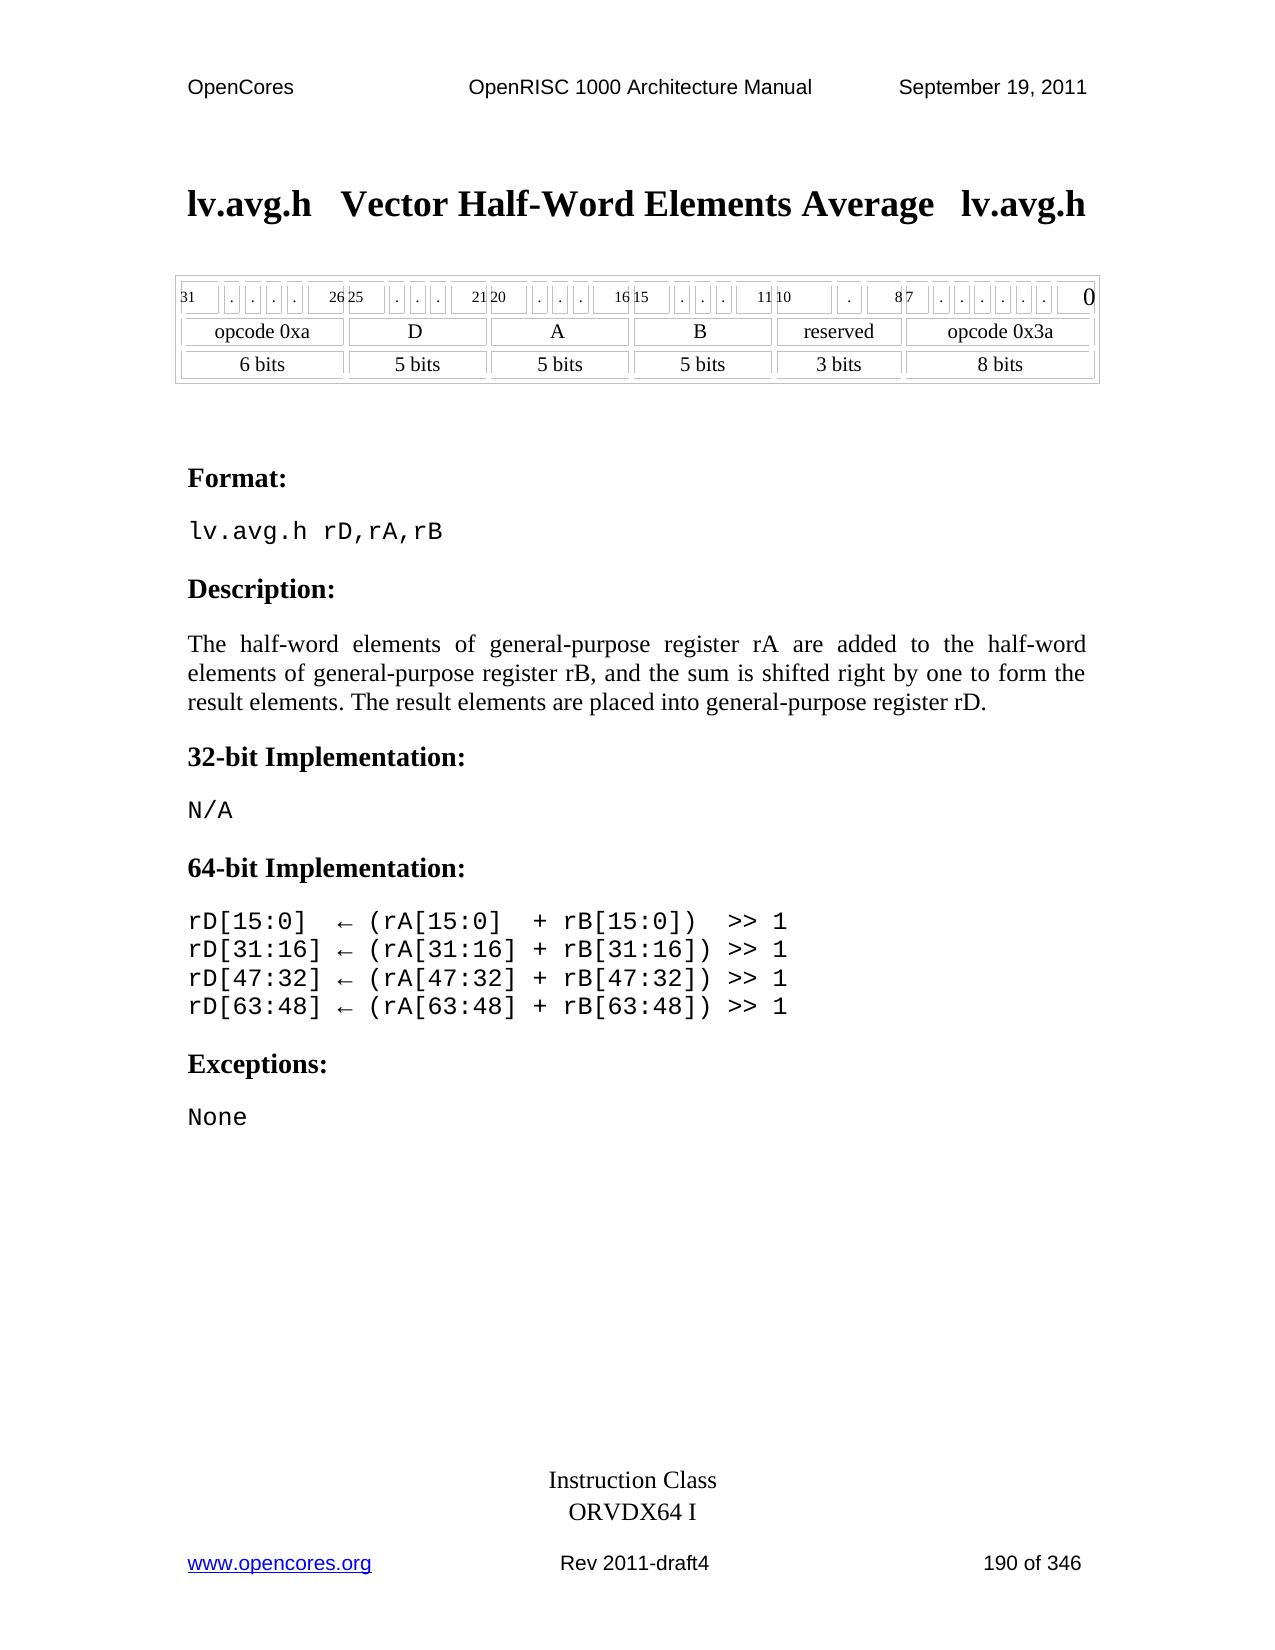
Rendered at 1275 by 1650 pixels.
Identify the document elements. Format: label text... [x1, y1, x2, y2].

text rD[15:0] ← (rA[15:0] + rB[15:0]) >> 1 rD[31:16] ← (rA[31:16] + rB[31:16]) >> 1 rD[47:32] ← (rA[47:32] + rB[47:32]) >> 1 rD[63:48] ← (rA[63:48] + rB[63:48]) >> 1 [187, 908, 1087, 1022]
text The half-word elements of general-purpose register rA are added to the half-word elements of general-purpose register rB, and the sum is shifted right by one to form the result elements. The result elements are placed into general-purpose register rD. [187, 629, 1087, 715]
text Format: [187, 461, 1087, 493]
text Description: [187, 572, 1087, 604]
text N/A [187, 798, 1087, 826]
text 64-bit Implementation: [187, 851, 1087, 883]
text None [187, 1104, 1087, 1132]
text 32-bit Implementation: [187, 740, 1087, 773]
text lv.avg.h rD,rA,rB [187, 518, 1087, 547]
text Exceptions: [187, 1047, 1087, 1079]
